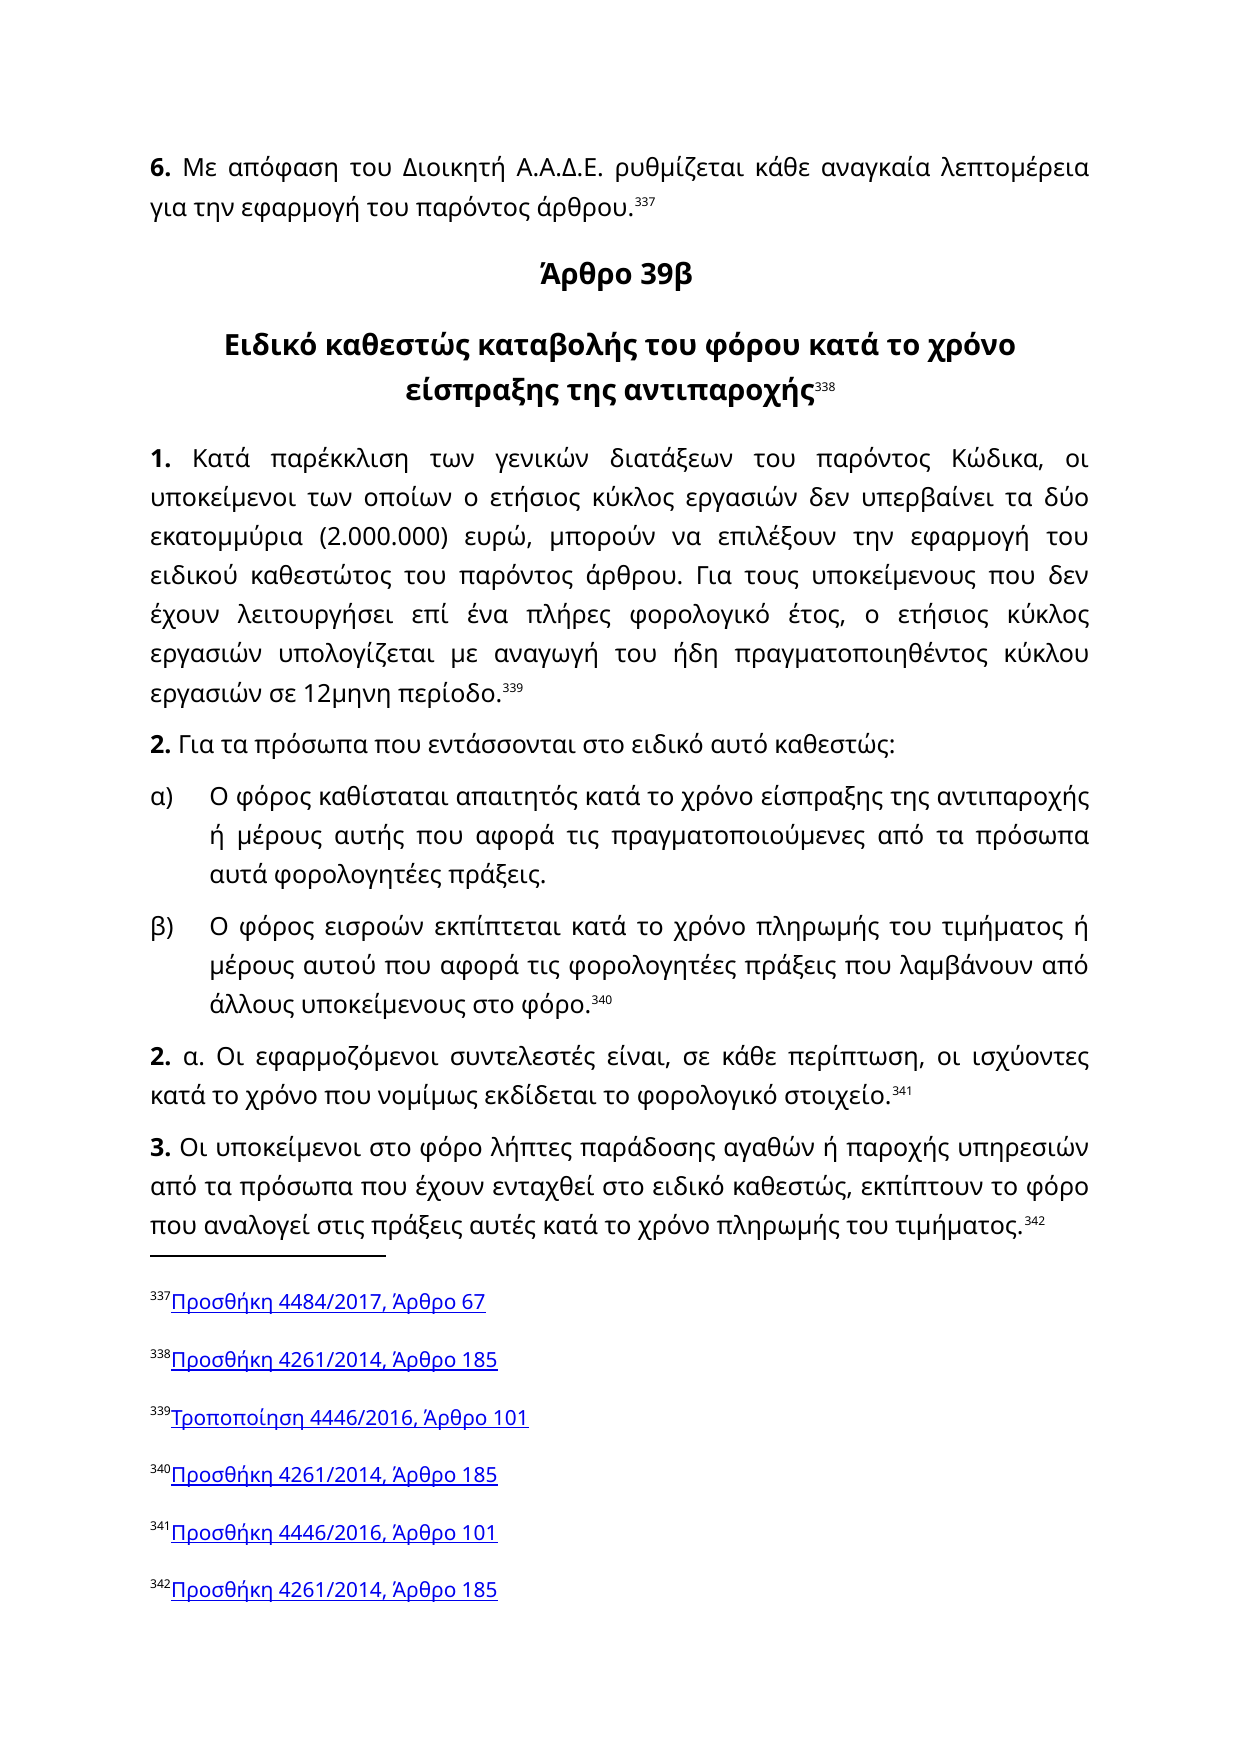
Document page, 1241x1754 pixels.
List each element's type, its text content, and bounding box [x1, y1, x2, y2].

text Προσθήκη 4484/2017, Άρθρο 67 [150, 1287, 1090, 1316]
list α) Ο φόρος καθίσταται απαιτητός κατά το χρόνο είσπραξης της αντιπαροχής ή μέρους αυτής που αφορά τις πραγματοποιούμενες από τα πρόσωπα αυτά φορολογητέες πράξεις. [150, 778, 1090, 891]
text Προσθήκη 4261/2014, Άρθρο 185 [150, 1576, 1090, 1604]
text 6. Με απόφαση του Διοικητή Α.Α.Δ.Ε. ρυθµίζεται κάθε αναγκαία λεπτοµέρεια για την εφαρµογή του παρόντος άρθρου. [150, 150, 1090, 223]
text 2. Για τα πρόσωπα που εντάσσονται στο ειδικό αυτό καθεστώς: [150, 727, 1090, 761]
text Προσθήκη 4261/2014, Άρθρο 185 [150, 1460, 1090, 1489]
subtitle Ειδικό καθεστώς καταβολής του φόρου κατά το χρόνο είσπραξης της αντιπαροχής [150, 324, 1090, 409]
text 1. Κατά παρέκκλιση των γενικών διατάξεων του παρόντος Κώδικα, οι υποκείμενοι των οποίων ο ετήσιος κύκλος εργασιών δεν υπερβαίνει τα δύο εκατομμύρια (2.000.000) ευρώ, μπορούν να επιλέξουν την εφαρμογή του ειδικού καθεστώτος του παρόντος άρθρου. Για τους υποκείμενους που δεν έχουν λειτουργήσει επί ένα πλήρες φορολογικό έτος, ο ετήσιος κύκλος εργασιών υπολογίζεται με αναγωγή του ήδη πραγματοποιηθέντος κύκλου εργασιών σε 12μηνη περίοδο. [150, 440, 1090, 709]
subtitle Άρθρο 39β [150, 253, 1090, 293]
text Προσθήκη 4446/2016, Άρθρο 101 [150, 1518, 1090, 1546]
text Τροποποίηση 4446/2016, Άρθρο 101 [150, 1403, 1090, 1431]
text Προσθήκη 4261/2014, Άρθρο 185 [150, 1345, 1090, 1373]
text 2. α. Οι εφαρμοζόμενοι συντελεστές είναι, σε κάθε περίπτωση, οι ισχύοντες κατά το χρόνο που νομίμως εκδίδεται το φορολογικό στοιχείο. [150, 1038, 1090, 1112]
list β) Ο φόρος εισροών εκπίπτεται κατά το χρόνο πληρωμής του τιμήματος ή μέρους αυτού που αφορά τις φορολογητέες πράξεις που λαμβάνουν από άλλους υποκείμενους στο φόρο. [150, 908, 1090, 1021]
text 3. Οι υποκείμενοι στο φόρο λήπτες παράδοσης αγαθών ή παροχής υπηρεσιών από τα πρόσωπα που έχουν ενταχθεί στο ειδικό καθεστώς, εκπίπτουν το φόρο που αναλογεί στις πράξεις αυτές κατά το χρόνο πληρωμής του τιμήματος. [150, 1129, 1090, 1242]
